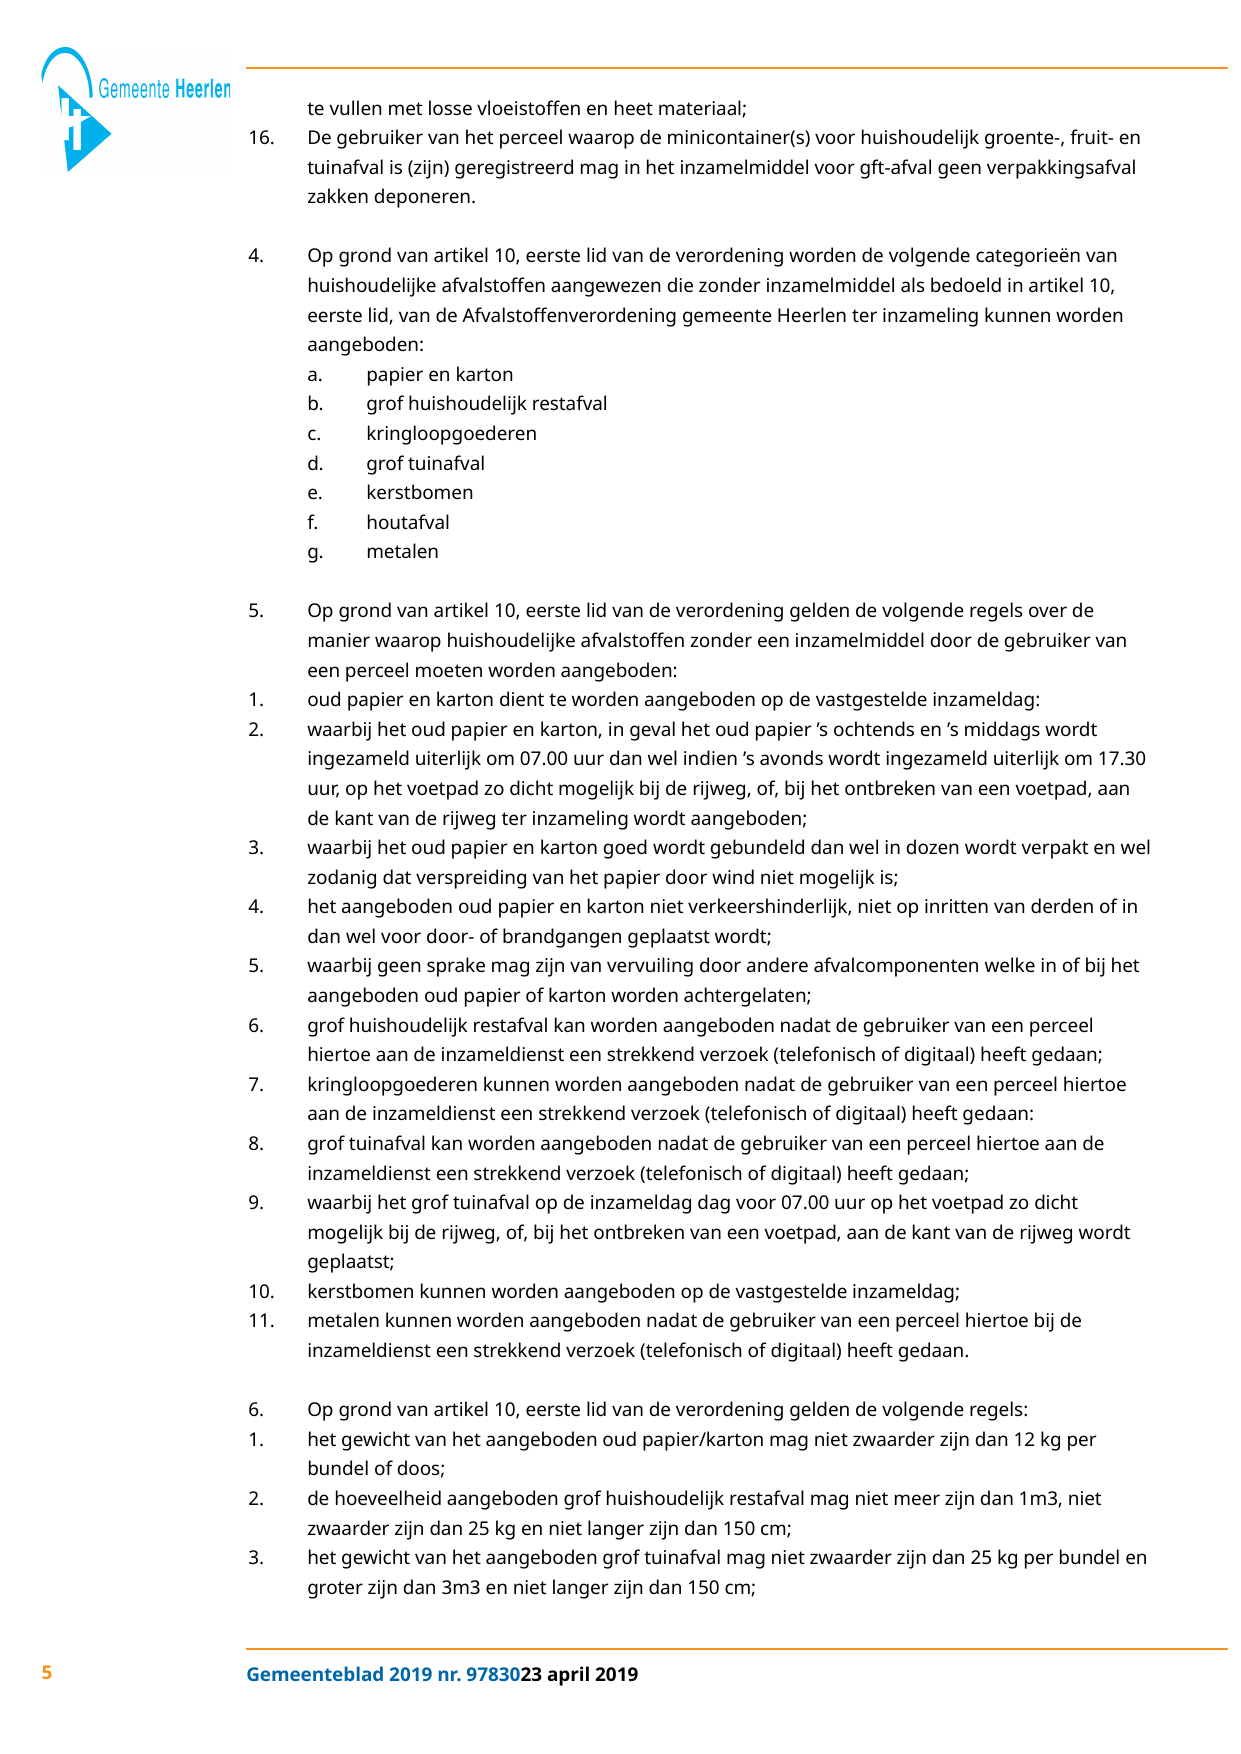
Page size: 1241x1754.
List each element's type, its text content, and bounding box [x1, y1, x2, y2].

list waarbij het grof tuinafval op de inzameldag dag voor 07.00 uur op het voetpad zo dicht mogelijk bij de rijweg, of, bij het ontbreken van een voetpad, aan de kant van de rijweg wordt geplaatst; [248, 1189, 1152, 1274]
list grof tuinafval [307, 450, 1152, 476]
list metalen [307, 538, 1152, 564]
list het aangeboden oud papier en karton niet verkeershinderlijk, niet op inritten van derden of in dan wel voor door- of brandgangen geplaatst wordt; [248, 893, 1152, 949]
list waarbij het oud papier en karton, in geval het oud papier ’s ochtends en ’s middags wordt ingezameld uiterlijk om 07.00 uur dan wel indien ’s avonds wordt ingezameld uiterlijk om 17.30 uur, op het voetpad zo dicht mogelijk bij de rijweg, of, bij het ontbreken van een voetpad, aan de kant van de rijweg ter inzameling wordt aangeboden; [248, 716, 1152, 831]
list het gewicht van het aangeboden oud papier/karton mag niet zwaarder zijn dan 12 kg per bundel of doos; [248, 1426, 1152, 1481]
picture [41, 47, 58, 70]
list houtafval [307, 509, 1152, 535]
list waarbij het oud papier en karton goed wordt gebundeld dan wel in dozen wordt verpakt en wel zodanig dat verspreiding van het papier door wind niet mogelijk is; [248, 834, 1152, 890]
picture [41, 47, 231, 172]
list Op grond van artikel 10, eerste lid van de verordening gelden de volgende regels over de manier waarop huishoudelijke afvalstoffen zonder een inzamelmiddel door de gebruiker van een perceel moeten worden aangeboden: [248, 598, 1152, 683]
list kringloopgoederen kunnen worden aangeboden nadat de gebruiker van een perceel hiertoe aan de inzameldienst een strekkend verzoek (telefonisch of digitaal) heeft gedaan: [248, 1071, 1152, 1126]
list grof huishoudelijk restafval [307, 391, 1152, 416]
list kerstbomen [307, 479, 1152, 505]
list te vullen met losse vloeistoffen en heet materiaal; [248, 95, 1152, 121]
list waarbij geen sprake mag zijn van vervuiling door andere afvalcomponenten welke in of bij het aangeboden oud papier of karton worden achtergelaten; [248, 953, 1152, 1008]
list papier en karton [307, 361, 1152, 387]
list de hoeveelheid aangeboden grof huishoudelijk restafval mag niet meer zijn dan 1m3, niet zwaarder zijn dan 25 kg en niet langer zijn dan 150 cm; [248, 1485, 1152, 1541]
list grof huishoudelijk restafval kan worden aangeboden nadat de gebruiker van een perceel hiertoe aan de inzameldienst een strekkend verzoek (telefonisch of digitaal) heeft gedaan; [248, 1012, 1152, 1067]
list grof tuinafval kan worden aangeboden nadat de gebruiker van een perceel hiertoe aan de inzameldienst een strekkend verzoek (telefonisch of digitaal) heeft gedaan; [248, 1130, 1152, 1186]
list De gebruiker van het perceel waarop de minicontainer(s) voor huishoudelijk groente-, fruit- en tuinafval is (zijn) geregistreerd mag in het inzamelmiddel voor gft-afval geen verpakkingsafval zakken deponeren. [248, 124, 1152, 209]
list metalen kunnen worden aangeboden nadat de gebruiker van een perceel hiertoe bij de inzameldienst een strekkend verzoek (telefonisch of digitaal) heeft gedaan. [248, 1308, 1152, 1363]
list Op grond van artikel 10, eerste lid van de verordening worden de volgende categorieën van huishoudelijke afvalstoffen aangewezen die zonder inzamelmiddel als bedoeld in artikel 10, eerste lid, van de Afvalstoffenverordening gemeente Heerlen ter inzameling kunnen worden aangeboden: [248, 243, 1152, 357]
list kerstbomen kunnen worden aangeboden op de vastgestelde inzameldag; [248, 1278, 1152, 1304]
list het gewicht van het aangeboden grof tuinafval mag niet zwaarder zijn dan 25 kg per bundel en groter zijn dan 3m3 en niet langer zijn dan 150 cm; [248, 1544, 1152, 1600]
list kringloopgoederen [307, 420, 1152, 446]
list Op grond van artikel 10, eerste lid van de verordening gelden de volgende regels: [248, 1396, 1152, 1422]
list oud papier en karton dient te worden aangeboden op de vastgestelde inzameldag: [248, 686, 1152, 712]
